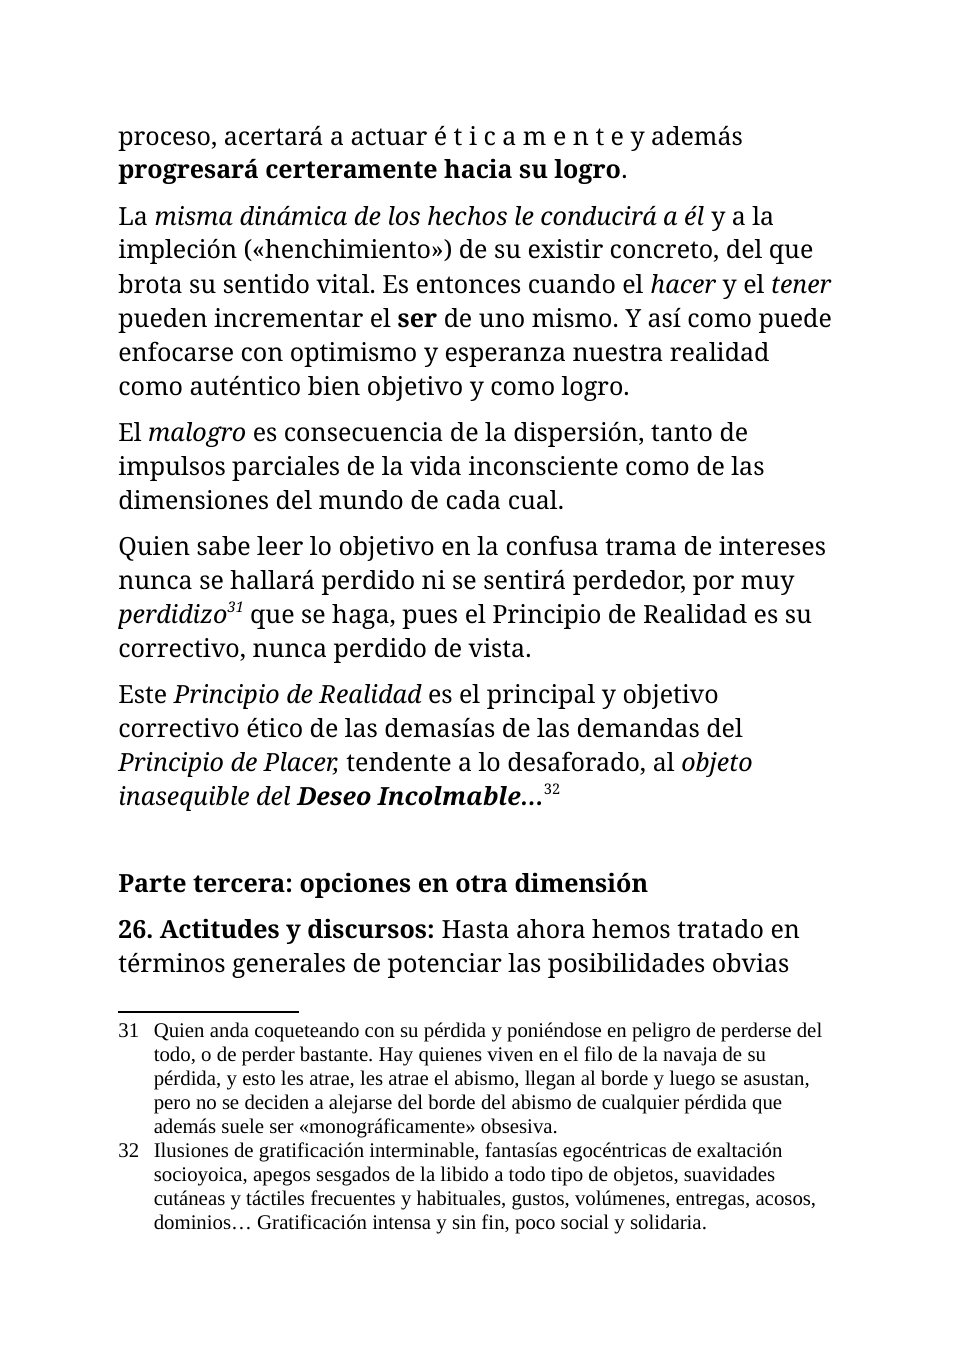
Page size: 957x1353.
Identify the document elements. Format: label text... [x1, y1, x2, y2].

text proceso, acertará a actuar é t i c a m e n t e y además progresará certeramente hacia su logro. [118, 118, 838, 186]
text El malogro es consecuencia de la dispersión, tanto de impulsos parciales de la vida inconsciente como de las dimensiones del mundo de cada cual. [118, 414, 838, 517]
text Este Principio de Realidad es el principal y objetivo correctivo ético de las demasías de las demandas del Principio de Placer, tendente a lo desaforado, al objeto inasequible del Deseo Incolmable… [118, 677, 838, 813]
text Parte tercera: opciones en otra dimensión [118, 865, 838, 899]
text La misma dinámica de los hechos le conducirá a él y a la impleción («henchimiento») de su existir concreto, del que brota su sentido vital. Es entonces cuando el hacer y el tener pueden incrementar el ser de uno mismo. Y así como puede enfocarse con optimismo y esperanza nuestra realidad como auténtico bien objetivo y como logro. [118, 198, 838, 402]
text Ilusiones de gratificación interminable, fantasías egocéntricas de exaltación socioyoica, apegos sesgados de la libido a todo tipo de objetos, suavidades cutáneas y táctiles frecuentes y habituales, gustos, volúmenes, entregas, acosos, dominios… Gratificación intensa y sin fin, poco social y solidaria. [118, 1138, 838, 1234]
text Quien anda coqueteando con su pérdida y poniéndose en peligro de perderse del todo, o de perder bastante. Hay quienes viven en el filo de la navaja de su pérdida, y esto les atrae, les atrae el abismo, llegan al borde y luego se asustan, pero no se deciden a alejarse del borde del abismo de cualquier pérdida que además suele ser «monográficamente» obsesiva. [118, 1018, 838, 1138]
text Quien sabe leer lo objetivo en la confusa trama de intereses nunca se hallará perdido ni se sentirá perdedor, por muy perdidizo que se haga, pues el Principio de Realidad es su correctivo, nunca perdido de vista. [118, 528, 838, 665]
text 26. Actitudes y discursos: Hasta ahora hemos tratado en términos generales de potenciar las posibilidades obvias [118, 911, 838, 979]
